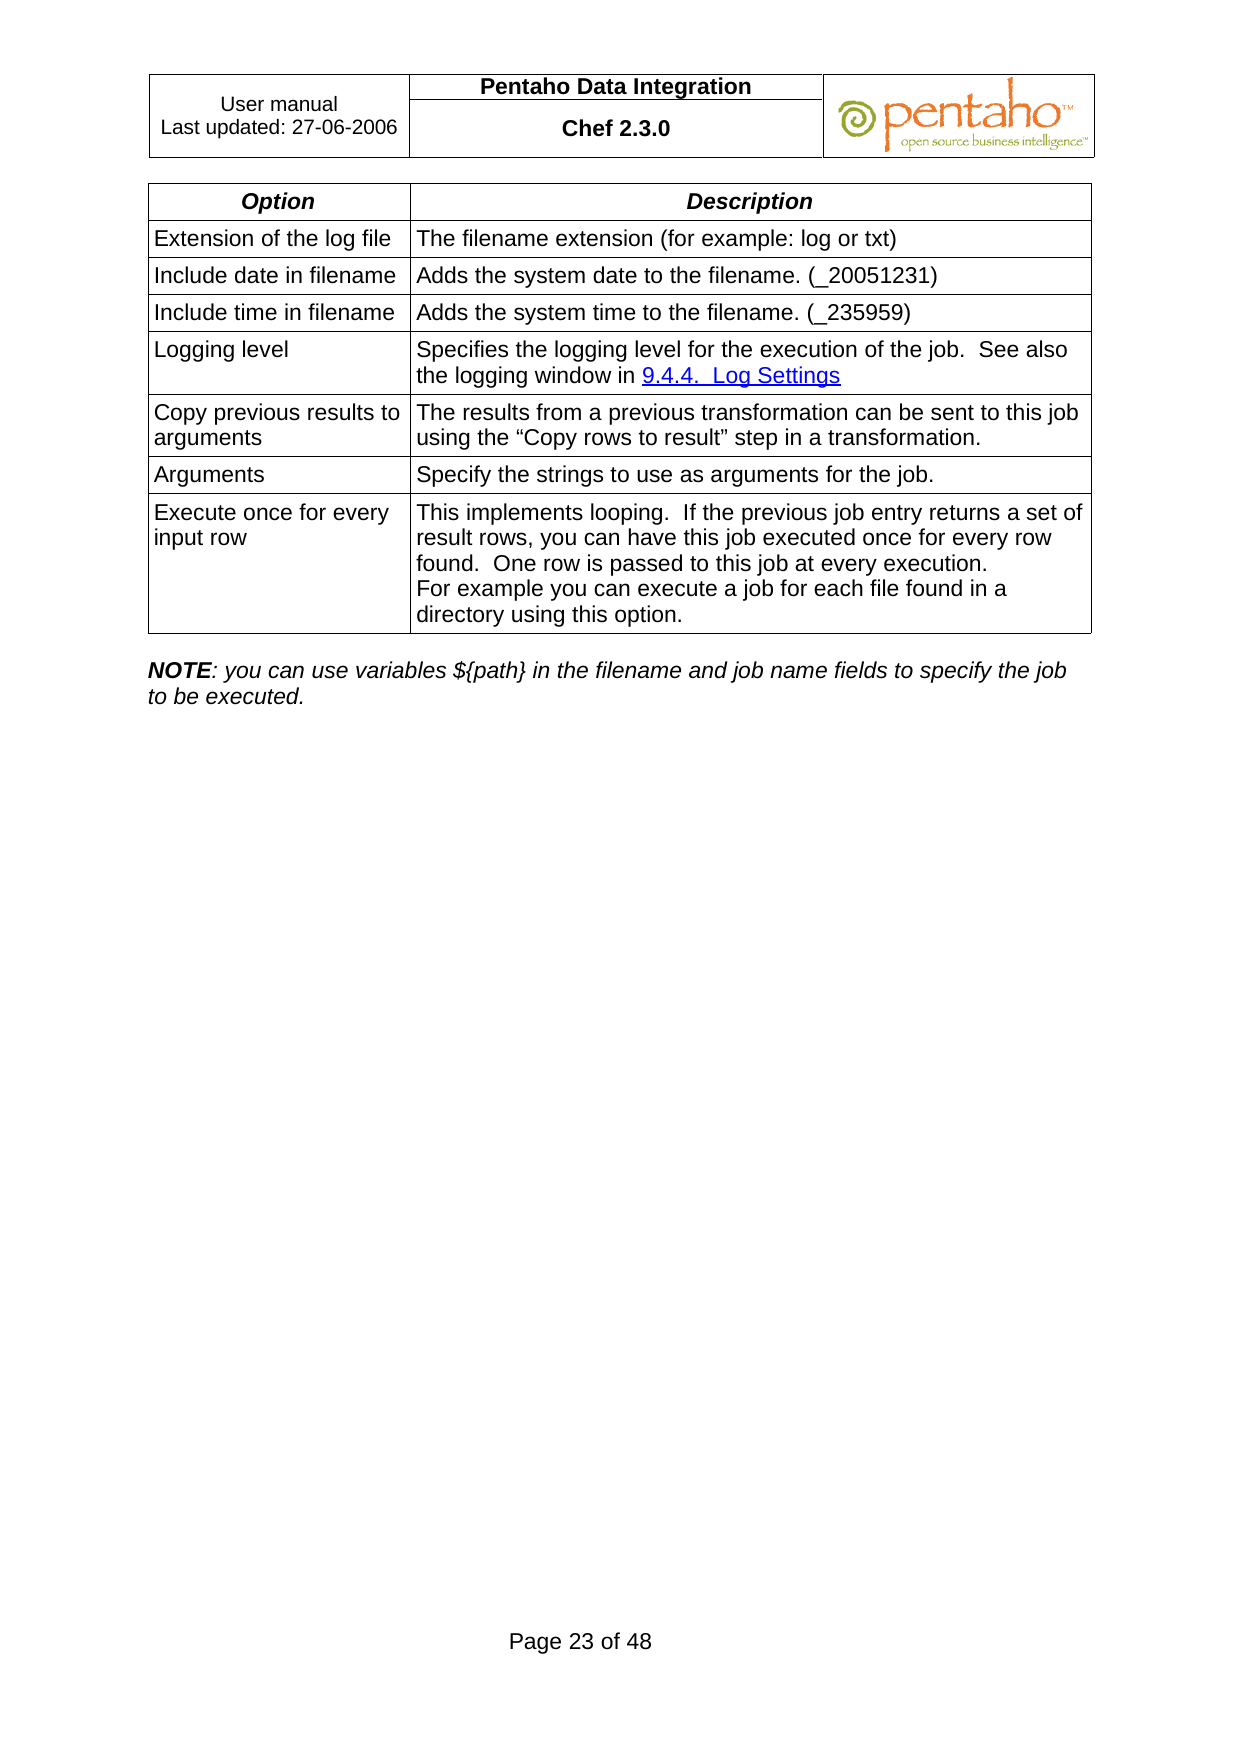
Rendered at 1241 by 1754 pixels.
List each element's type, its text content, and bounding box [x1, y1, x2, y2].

text NOTE: you can use variables ${path} in the filename and job name fields to specify the job to be executed. [148, 658, 1092, 709]
table_cell Execute once for every input row [149, 494, 410, 633]
table_cell The results from a previous transformation can be sent to this job using the “Copy rows to result” step in a transformation. [411, 395, 1091, 456]
table_header Option [149, 184, 410, 220]
table_cell Copy previous results to arguments [149, 395, 410, 456]
table_cell This implements looping. If the previous job entry returns a set of result rows, you can have this job executed once for every row found. One row is passed to this job at every execution. For example you can execute a job for each file found in a directory using this option. [411, 494, 1091, 633]
table_cell The filename extension (for example: log or txt) [411, 221, 1091, 257]
table_cell Specify the strings to use as arguments for the job. [411, 457, 1091, 493]
table_cell Specifies the logging level for the execution of the job. See also the logging window in 9.4.4. Log Settings [411, 332, 1091, 394]
table_cell Extension of the log file [149, 221, 410, 257]
table_cell Include date in filename [149, 258, 410, 294]
table_cell Arguments [149, 457, 410, 493]
table_cell Include time in filename [149, 295, 410, 331]
table_cell Adds the system date to the filename. (_20051231) [411, 258, 1091, 294]
table_cell Logging level [149, 332, 410, 394]
table_header Description [411, 184, 1091, 220]
table_cell Adds the system time to the filename. (_235959) [411, 295, 1091, 331]
